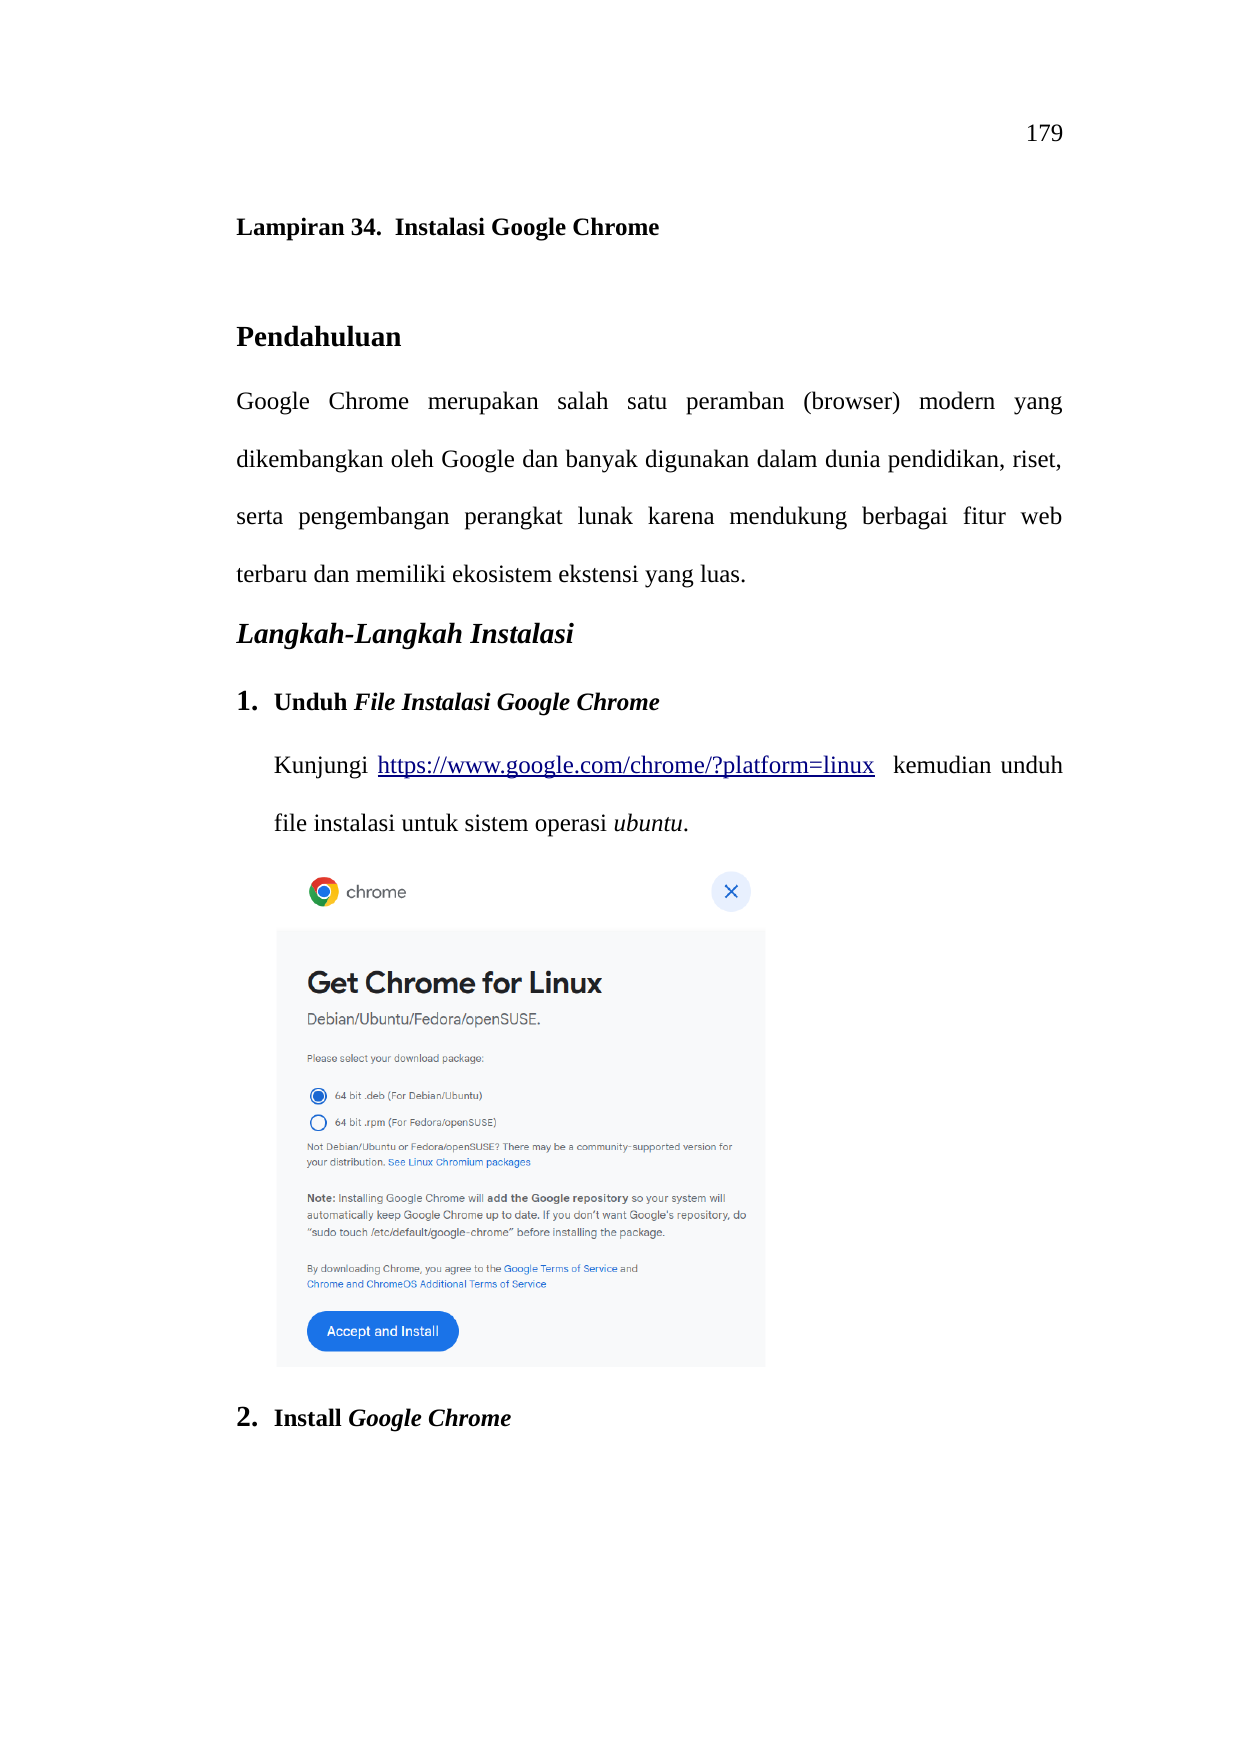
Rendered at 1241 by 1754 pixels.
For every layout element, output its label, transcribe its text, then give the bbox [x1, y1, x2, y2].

picture [276, 868, 766, 1367]
list Install Google Chrome [236, 1399, 1063, 1432]
text Langkah-Langkah Instalasi [236, 616, 1063, 650]
list Unduh File Instalasi Google Chrome [236, 683, 1063, 717]
text Google Chrome merupakan salah satu peramban (browser) modern yang dikembangkan oleh Google dan banyak digunakan dalam dunia pendidikan, riset, serta pengembangan perangkat lunak karena mendukung berbagai fitur web terbaru dan memiliki ekosistem ekstensi yang luas. [236, 386, 1063, 587]
subtitle Instalasi Google Chrome [236, 212, 1063, 241]
list Kunjungi https://www.google.com/chrome/?platform=linux kemudian unduh file instalasi untuk sistem operasi ubuntu. [236, 750, 1063, 837]
text Pendahuluan [236, 319, 1063, 353]
